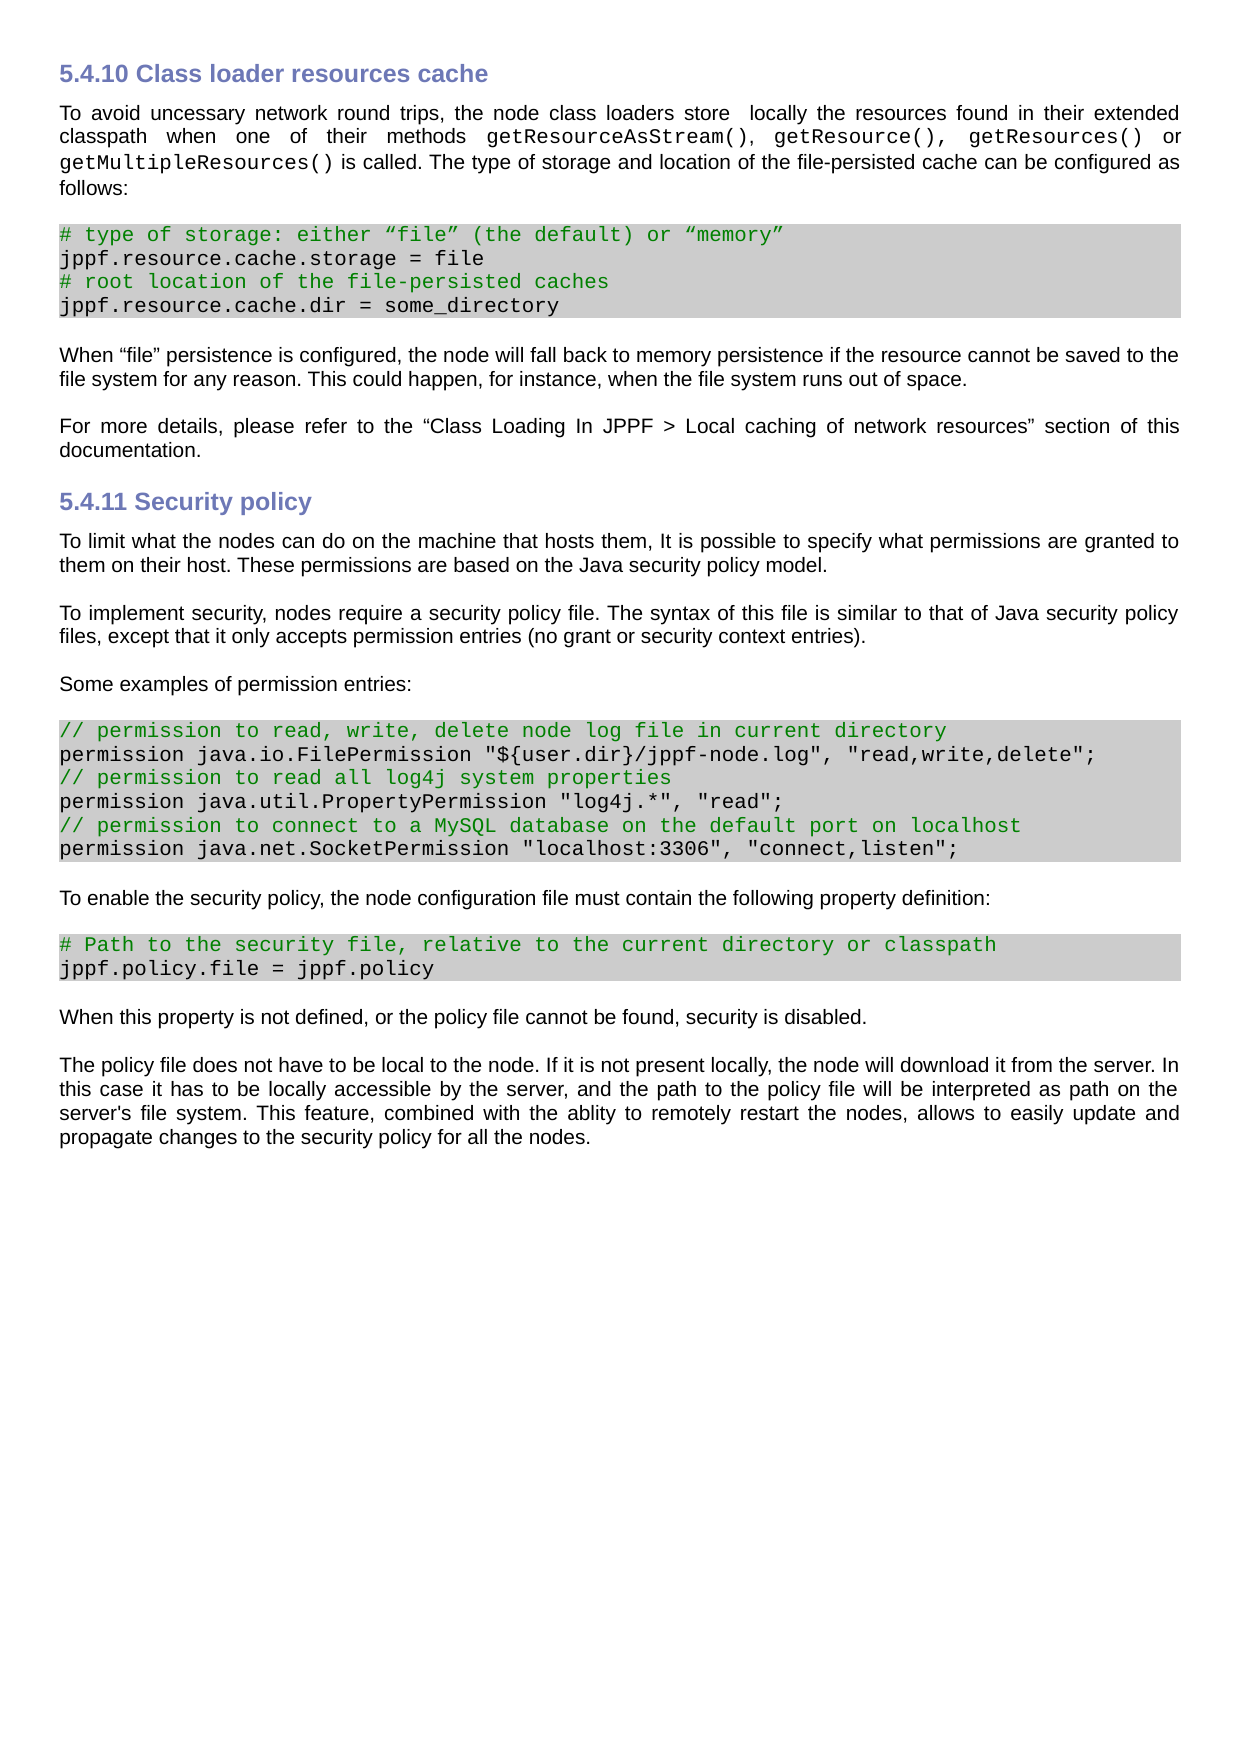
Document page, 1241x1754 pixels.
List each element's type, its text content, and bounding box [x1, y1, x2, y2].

text permission java.io.FilePermission "${user.dir}/jppf-node.log", "read,write,delete"; [59, 744, 1181, 767]
text The policy file does not have to be local to the node. If it is not present locally, the node will download it from the server. In this case it has to be locally accessible by the server, and the path to the policy file will be interpreted as path on the server's file system. This feature, combined with the ablity to remotely restart the nodes, allows to easily update and propagate changes to the security policy for all the nodes. [59, 1053, 1181, 1149]
text To limit what the nodes can do on the machine that hosts them, It is possible to specify what permissions are granted to them on their host. These permissions are based on the Java security policy model. [59, 528, 1181, 576]
text To implement security, nodes require a security policy file. The syntax of this file is similar to that of Java security policy files, except that it only accepts permission entries (no grant or security context entries). [59, 600, 1181, 648]
text # root location of the file-persisted caches [59, 271, 1181, 295]
text For more details, please refer to the “Class Loading In JPPF > Local caching of network resources” section of this documentation. [59, 414, 1181, 462]
text To avoid uncessary network round trips, the node class loaders store locally the resources found in their extended classpath when one of their methods getResourceAsStream(), getResource(), getResources() or getMultipleResources() is called. The type of storage and location of the file-persisted cache can be configured as follows: [59, 100, 1181, 200]
text permission java.util.PropertyPermission "log4j.*", "read"; [59, 791, 1181, 815]
text Some examples of permission entries: [59, 672, 1181, 696]
text jppf.policy.file = jppf.policy [59, 957, 1181, 981]
text // permission to connect to a MySQL database on the default port on localhost [59, 815, 1181, 838]
subtitle Class loader resources cache [59, 59, 1181, 88]
text jppf.resource.cache.dir = some_directory [59, 295, 1181, 318]
text // permission to read all log4j system properties [59, 767, 1181, 791]
text When this property is not defined, or the policy file cannot be found, security is disabled. [59, 1005, 1181, 1029]
subtitle Security policy [59, 487, 1181, 516]
text permission java.net.SocketPermission "localhost:3306", "connect,listen"; [59, 838, 1181, 862]
text # Path to the security file, relative to the current directory or classpath [59, 934, 1181, 957]
text When “file” persistence is configured, the node will fall back to memory persistence if the resource cannot be saved to the file system for any reason. This could happen, for instance, when the file system runs out of space. [59, 342, 1181, 390]
text # type of storage: either “file” (the default) or “memory” [59, 224, 1181, 247]
text // permission to read, write, delete node log file in current directory [59, 720, 1181, 744]
text jppf.resource.cache.storage = file [59, 247, 1181, 271]
text To enable the security policy, the node configuration file must contain the following property definition: [59, 886, 1181, 910]
